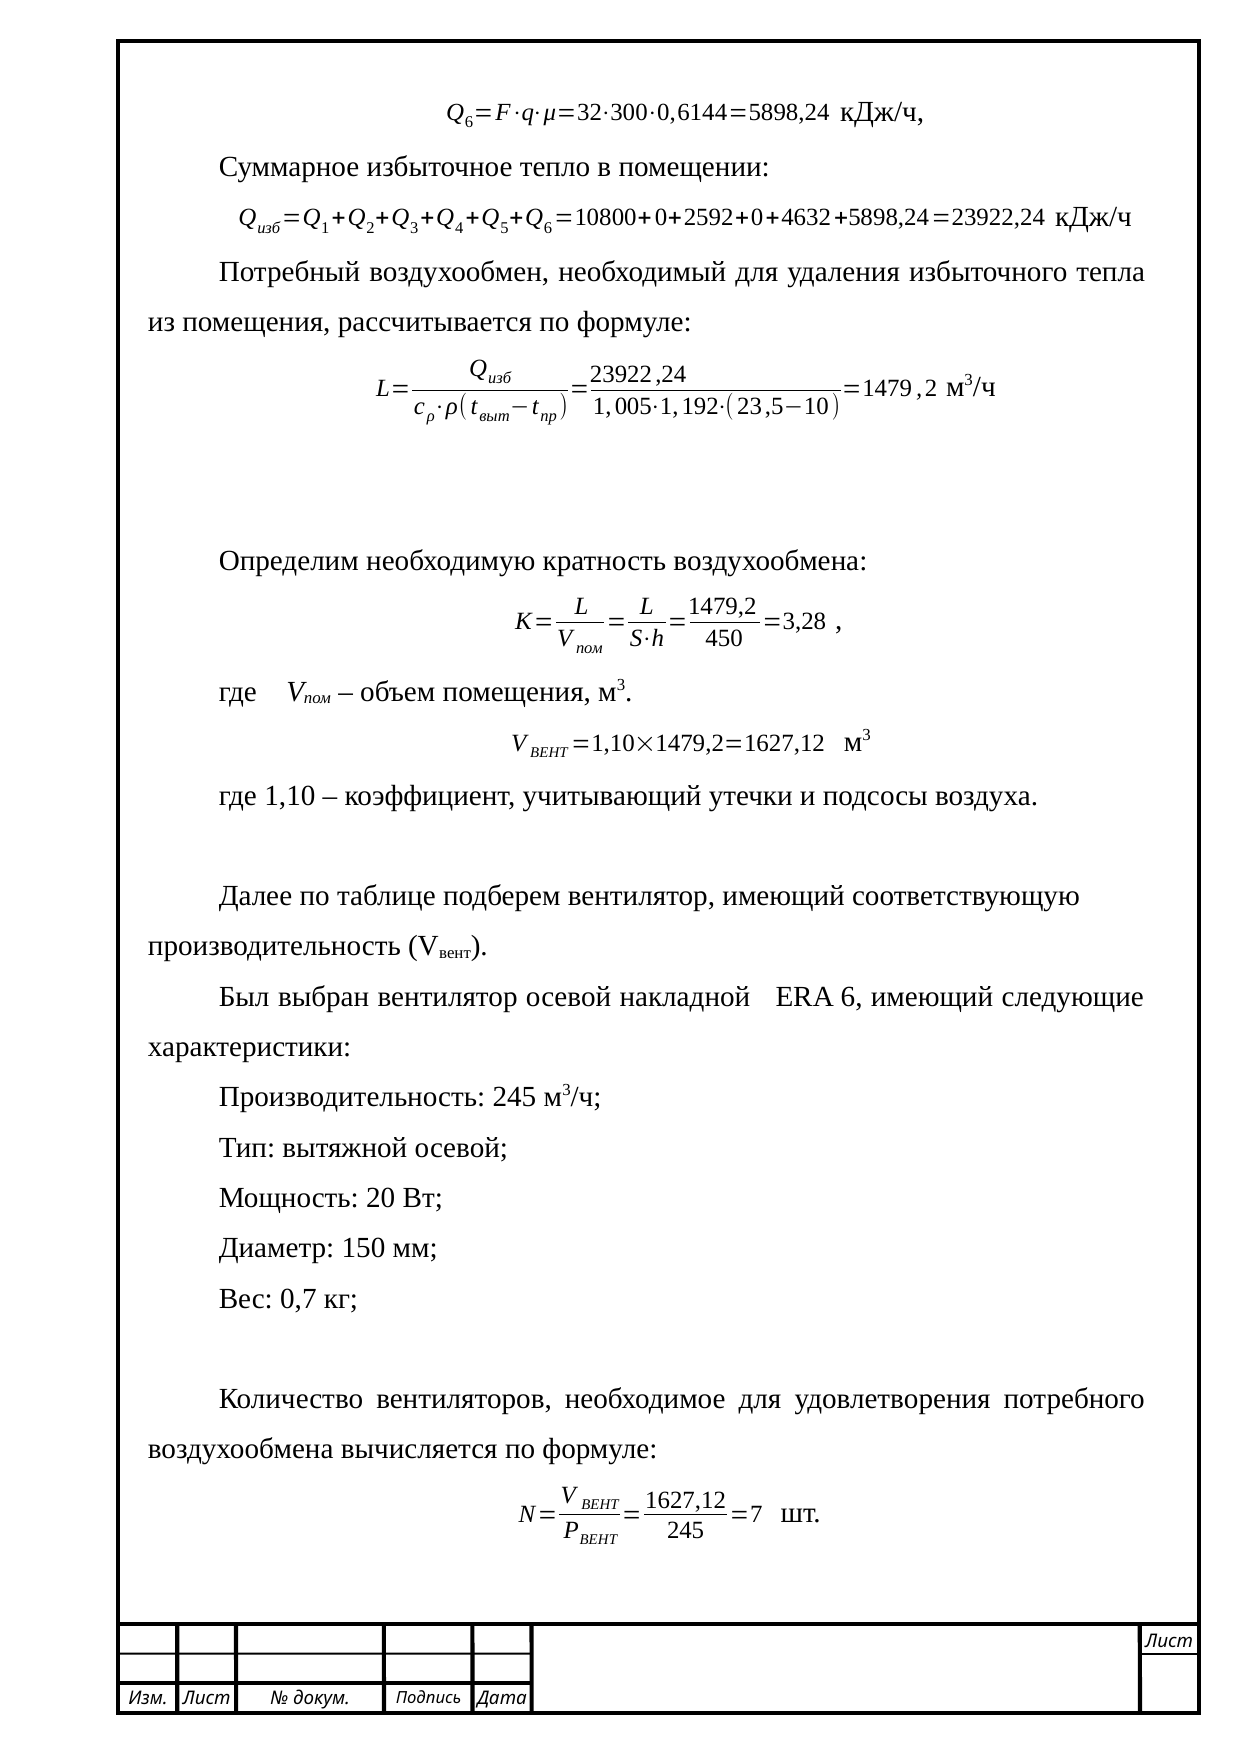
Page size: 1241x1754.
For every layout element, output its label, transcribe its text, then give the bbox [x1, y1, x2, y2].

text кДж/ч [153, 199, 1146, 237]
text Тип: вытяжной осевой; [148, 1130, 1146, 1163]
text Потребный воздухообмен, необходимый для удаления избыточного тепла из помещения, рассчитывается по формуле: [148, 254, 1146, 338]
text кДж/ч, [153, 94, 1146, 132]
text м3/ч [148, 355, 1146, 425]
text Количество вентиляторов, необходимое для удовлетворения потребного воздухообмена вычисляется по формуле: [148, 1381, 1146, 1465]
text Далее по таблице подберем вентилятор, имеющий соответствующую производительность (Vвент). [148, 878, 1146, 962]
text Производительность: 245 м3/ч; [148, 1079, 1146, 1113]
text Определим необходимую кратность воздухообмена: [148, 543, 1175, 576]
text Диаметр: 150 мм; [148, 1230, 1146, 1264]
text Суммарное избыточное тепло в помещении: [153, 149, 1146, 182]
text , [120, 593, 1175, 657]
text шт. [120, 1482, 1146, 1548]
text Мощность: 20 Вт; [148, 1180, 1146, 1214]
text где Vпом – объем помещения, м3. [148, 674, 1175, 708]
text Вес: 0,7 кг; [148, 1281, 1146, 1314]
text где 1,10 – коэффициент, учитывающий утечки и подсосы воздуха. [148, 778, 1146, 811]
text Был выбран вентилятор осевой накладной ERA 6, имеющий следующие характеристики: [148, 979, 1146, 1063]
text м3 [148, 724, 1146, 761]
